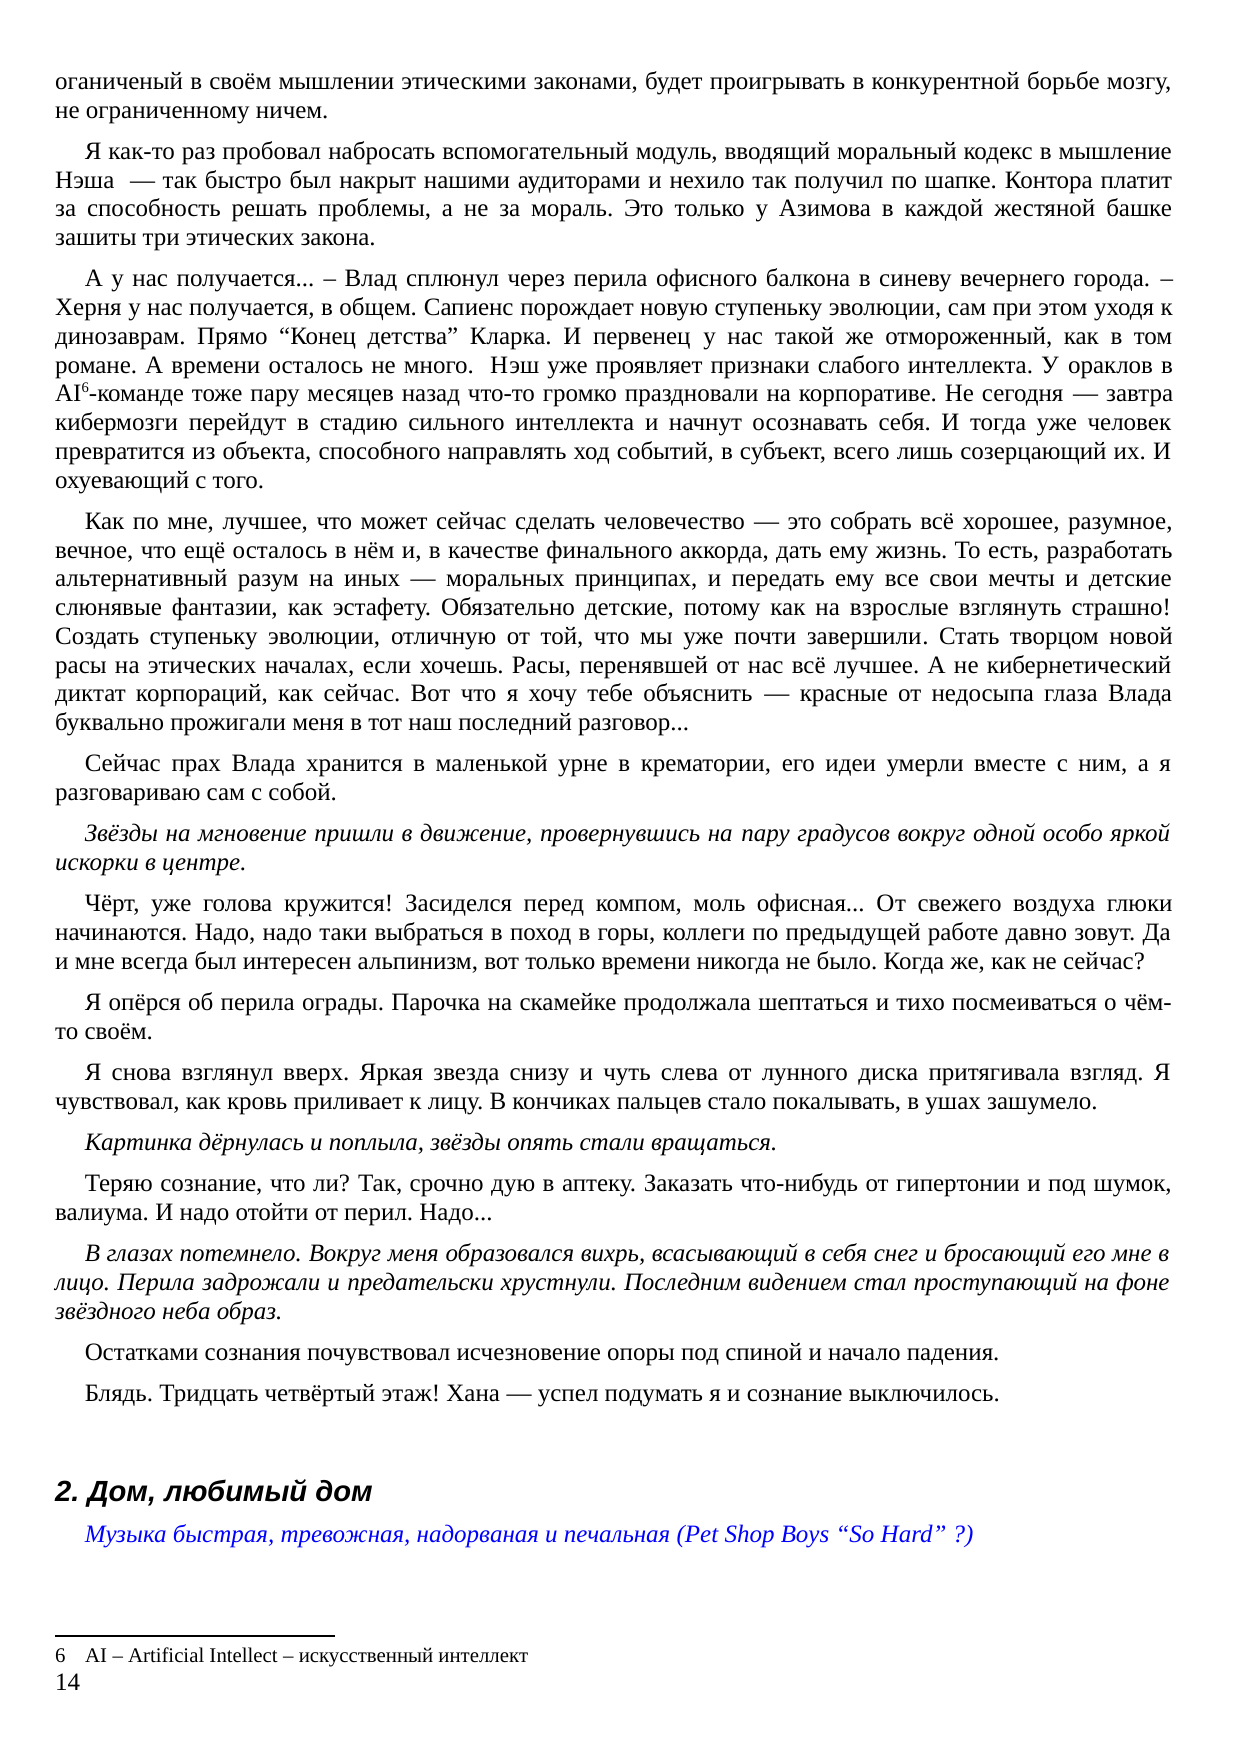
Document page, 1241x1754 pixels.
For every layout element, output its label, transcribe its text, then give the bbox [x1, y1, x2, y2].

text Музыка быстрая, тревожная, надорваная и печальная (Pet Shop Boys “So Hard” ?) [55, 1519, 1173, 1548]
text Теряю сознание, что ли? Так, срочно дую в аптеку. Заказать что-нибудь от гипертонии и под шумок, валиума. И надо отойти от перил. Надо... [55, 1168, 1173, 1226]
text Я снова взглянул вверх. Яркая звезда снизу и чуть слева от лунного диска притягивала взгляд. Я чувствовал, как кровь приливает к лицу. В кончиках пальцев стало покалывать, в ушах зашумело. [55, 1057, 1173, 1115]
text Блядь. Тридцать четвёртый этаж! Хана — успел подумать я и сознание выключилось. [55, 1378, 1173, 1407]
text Чёрт, уже голова кружится! Засиделся перед компом, моль офисная... От свежего воздуха глюки начинаются. Надо, надо таки выбраться в поход в горы, коллеги по предыдущей работе давно зовут. Да и мне всегда был интересен альпинизм, вот только времени никогда не было. Когда же, как не сейчас? [55, 888, 1173, 975]
text Сейчас прах Влада хранится в маленькой урне в крематории, его идеи умерли вместе с ним, а я разговариваю сам с собой. [55, 748, 1173, 806]
text оганиченый в своём мышлении этическими законами, будет проигрывать в конкурентной борьбе мозгу, не ограниченному ничем. [55, 66, 1173, 123]
text А у нас получается... – Влад сплюнул через перила офисного балкона в синеву вечернего города. – Херня у нас получается, в общем. Сапиенс порождает новую ступеньку эволюции, сам при этом уходя к динозаврам. Прямо “Конец детства” Кларка. И первенец у нас такой же отмороженный, как в том романе. А времени осталось не много. Нэш уже проявляет признаки слабого интеллекта. У ораклов в AI-команде тоже пару месяцев назад что-то громко праздновали на корпоративе. Не сегодня — завтра кибермозги перейдут в стадию сильного интеллекта и начнут осознавать себя. И тогда уже человек превратится из объекта, способного направлять ход событий, в субъект, всего лишь созерцающий их. И охуевающий с того. [55, 263, 1173, 493]
text Я опёрся об перила ограды. Парочка на скамейке продолжала шептаться и тихо посмеиваться о чём-то своём. [55, 987, 1173, 1045]
subtitle 2. Дом, любимый дом [55, 1473, 1173, 1507]
text Как по мне, лучшее, что может сейчас сделать человечество — это собрать всё хорошее, разумное, вечное, что ещё осталось в нём и, в качестве финального аккорда, дать ему жизнь. То есть, разработать альтернативный разум на иных — моральных принципах, и передать ему все свои мечты и детские слюнявые фантазии, как эстафету. Обязательно детские, потому как на взрослые взглянуть страшно! Создать ступеньку эволюции, отличную от той, что мы уже почти завершили. Стать творцом новой расы на этических началах, если хочешь. Расы, перенявшей от нас всё лучшее. А не кибернетический диктат корпораций, как сейчас. Вот что я хочу тебе объяснить — красные от недосыпа глаза Влада буквально прожигали меня в тот наш последний разговор... [55, 506, 1173, 736]
text Я как-то раз пробовал набросать вспомогательный модуль, вводящий моральный кодекс в мышление Нэша — так быстро был накрыт нашими аудиторами и нехило так получил по шапке. Контора платит за способность решать проблемы, а не за мораль. Это только у Азимова в каждой жестяной башке зашиты три этических закона. [55, 136, 1173, 251]
text AI – Artificial Intellect – искусственный интеллект [55, 1642, 1173, 1667]
text Звёзды на мгновение пришли в движение, провернувшись на пару градусов вокруг одной особо яркой искорки в центре. [55, 818, 1173, 876]
text Остатками сознания почувствовал исчезновение опоры под спиной и начало падения. [55, 1337, 1173, 1366]
text В глазах потемнело. Вокруг меня образовался вихрь, всасывающий в себя снег и бросающий его мне в лицо. Перила задрожали и предательски хрустнули. Последним видением стал проступающий на фоне звёздного неба образ. [55, 1238, 1173, 1325]
text Картинка дёрнулась и поплыла, звёзды опять стали вращаться. [55, 1127, 1173, 1156]
